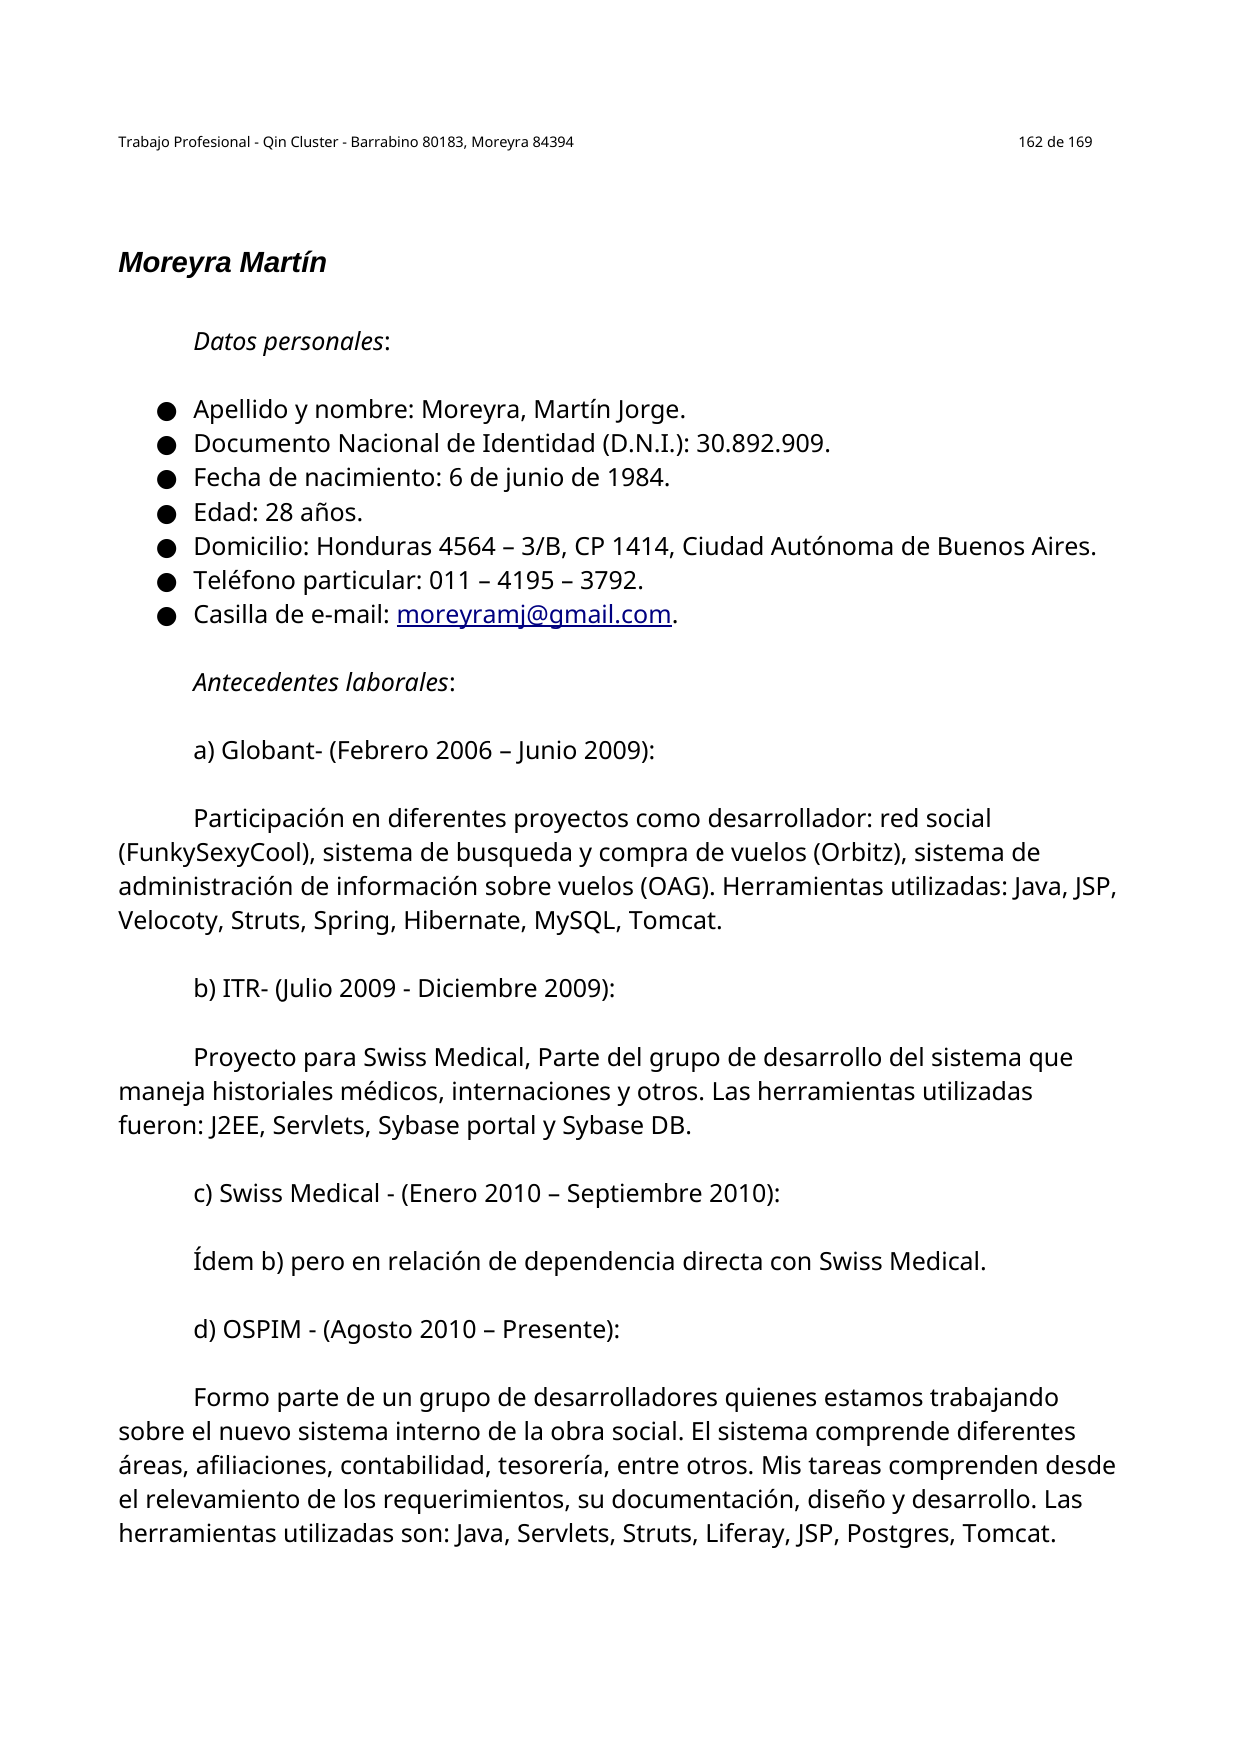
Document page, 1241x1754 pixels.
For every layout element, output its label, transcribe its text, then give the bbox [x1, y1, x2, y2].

text b) ITR- (Julio 2009 - Diciembre 2009): [118, 971, 1122, 1005]
list Casilla de e-mail: moreyramj@gmail.com. [156, 596, 1122, 630]
list Edad: 28 años. [156, 494, 1122, 528]
list Fecha de nacimiento: 6 de junio de 1984. [156, 460, 1122, 494]
list Apellido y nombre: Moreyra, Martín Jorge. [156, 392, 1122, 426]
text d) OSPIM - (Agosto 2010 – Presente): [118, 1312, 1122, 1346]
text Antecedentes laborales: [118, 664, 1122, 698]
text a) Globant- (Febrero 2006 – Junio 2009): [118, 733, 1122, 767]
list Teléfono particular: 011 – 4195 – 3792. [156, 562, 1122, 596]
list Documento Nacional de Identidad (D.N.I.): 30.892.909. [156, 426, 1122, 460]
text Datos personales: [118, 324, 1122, 358]
text Formo parte de un grupo de desarrolladores quienes estamos trabajando sobre el nuevo sistema interno de la obra social. El sistema comprende diferentes áreas, afiliaciones, contabilidad, tesorería, entre otros. Mis tareas comprenden desde el relevamiento de los requerimientos, su documentación, diseño y desarrollo. Las herramientas utilizadas son: Java, Servlets, Struts, Liferay, JSP, Postgres, Tomcat. [118, 1380, 1122, 1550]
text c) Swiss Medical - (Enero 2010 – Septiembre 2010): [118, 1175, 1122, 1209]
text Ídem b) pero en relación de dependencia directa con Swiss Medical. [118, 1243, 1122, 1278]
list Domicilio: Honduras 4564 – 3/B, CP 1414, Ciudad Autónoma de Buenos Aires. [156, 528, 1122, 562]
text Proyecto para Swiss Medical, Parte del grupo de desarrollo del sistema que maneja historiales médicos, internaciones y otros. Las herramientas utilizadas fueron: J2EE, Servlets, Sybase portal y Sybase DB. [118, 1039, 1122, 1141]
subtitle Moreyra Martín [118, 246, 1122, 278]
text Participación en diferentes proyectos como desarrollador: red social (FunkySexyCool), sistema de busqueda y compra de vuelos (Orbitz), sistema de administración de información sobre vuelos (OAG). Herramientas utilizadas: Java, JSP, Velocoty, Struts, Spring, Hibernate, MySQL, Tomcat. [118, 801, 1122, 937]
